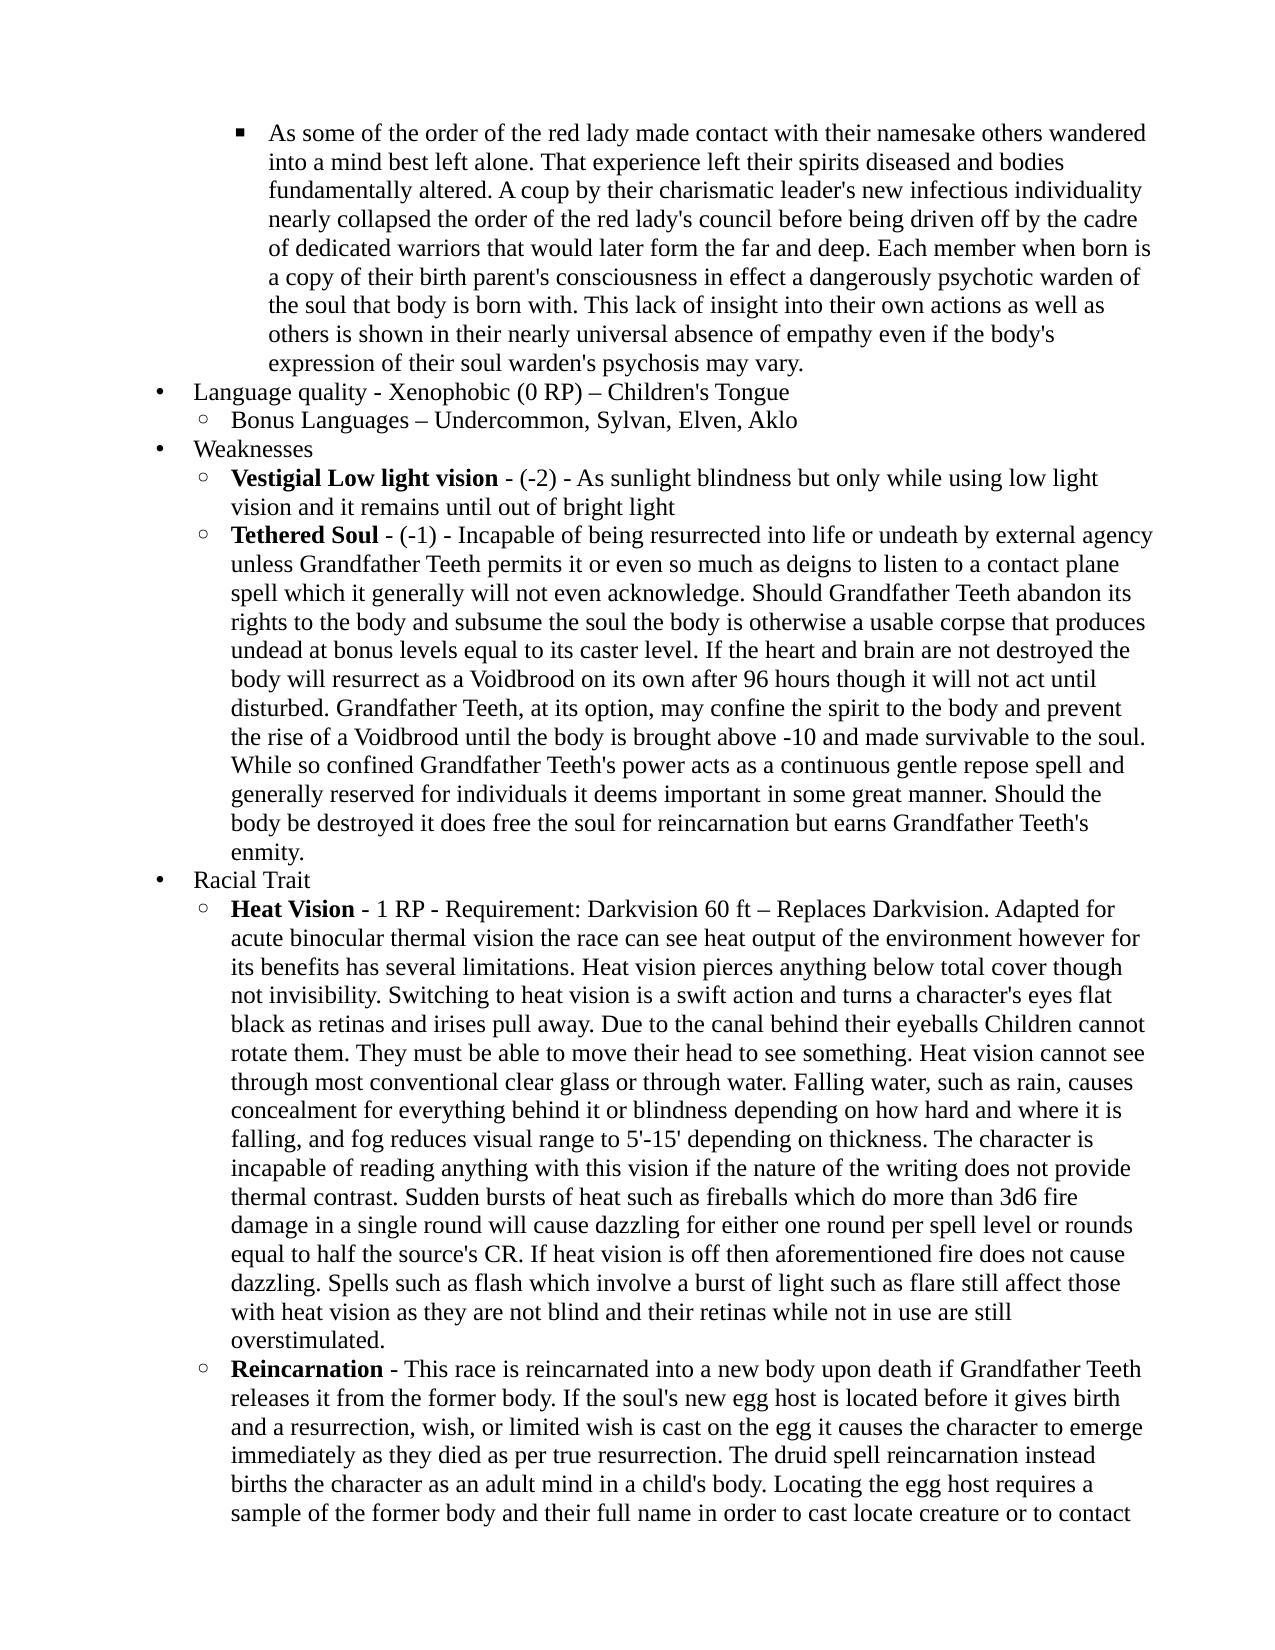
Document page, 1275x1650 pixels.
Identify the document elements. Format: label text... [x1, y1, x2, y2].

list Racial Trait [156, 866, 1157, 894]
list Weaknesses [156, 434, 1157, 463]
list As some of the order of the red lady made contact with their namesake others wandered into a mind best left alone. That experience left their spirits diseased and bodies fundamentally altered. A coup by their charismatic leader's new infectious individuality nearly collapsed the order of the red lady's council before being driven off by the cadre of dedicated warriors that would later form the far and deep. Each member when born is a copy of their birth parent's consciousness in effect a dangerously psychotic warden of the soul that body is born with. This lack of insight into their own actions as well as others is shown in their nearly universal absence of empathy even if the body's expression of their soul warden's psychosis may vary. [231, 118, 1157, 377]
list Reincarnation - This race is reincarnated into a new body upon death if Grandfather Teeth releases it from the former body. If the soul's new egg host is located before it gives birth and a resurrection, wish, or limited wish is cast on the egg it causes the character to emerge immediately as they died as per true resurrection. The druid spell reincarnation instead births the character as an adult mind in a child's body. Locating the egg host requires a sample of the former body and their full name in order to cast locate creature or to contact [193, 1354, 1157, 1527]
list Bonus Languages – Undercommon, Sylvan, Elven, Aklo [193, 406, 1157, 434]
list Tethered Soul - (-1) - Incapable of being resurrected into life or undeath by external agency unless Grandfather Teeth permits it or even so much as deigns to listen to a contact plane spell which it generally will not even acknowledge. Should Grandfather Teeth abandon its rights to the body and subsume the soul the body is otherwise a usable corpse that produces undead at bonus levels equal to its caster level. If the heart and brain are not destroyed the body will resurrect as a Voidbrood on its own after 96 hours though it will not act until disturbed. Grandfather Teeth, at its option, may confine the spirit to the body and prevent the rise of a Voidbrood until the body is brought above -10 and made survivable to the soul. While so confined Grandfather Teeth's power acts as a continuous gentle repose spell and generally reserved for individuals it deems important in some great manner. Should the body be destroyed it does free the soul for reincarnation but earns Grandfather Teeth's enmity. [193, 521, 1157, 866]
list Language quality - Xenophobic (0 RP) – Children's Tongue [156, 377, 1157, 406]
list Vestigial Low light vision - (-2) - As sunlight blindness but only while using low light vision and it remains until out of bright light [193, 463, 1157, 521]
list Heat Vision - 1 RP - Requirement: Darkvision 60 ft – Replaces Darkvision. Adapted for acute binocular thermal vision the race can see heat output of the environment however for its benefits has several limitations. Heat vision pierces anything below total cover though not invisibility. Switching to heat vision is a swift action and turns a character's eyes flat black as retinas and irises pull away. Due to the canal behind their eyeballs Children cannot rotate them. They must be able to move their head to see something. Heat vision cannot see through most conventional clear glass or through water. Falling water, such as rain, causes concealment for everything behind it or blindness depending on how hard and where it is falling, and fog reduces visual range to 5'-15' depending on thickness. The character is incapable of reading anything with this vision if the nature of the writing does not provide thermal contrast. Sudden bursts of heat such as fireballs which do more than 3d6 fire damage in a single round will cause dazzling for either one round per spell level or rounds equal to half the source's CR. If heat vision is off then aforementioned fire does not cause dazzling. Spells such as flash which involve a burst of light such as flare still affect those with heat vision as they are not blind and their retinas while not in use are still overstimulated. [193, 894, 1157, 1354]
